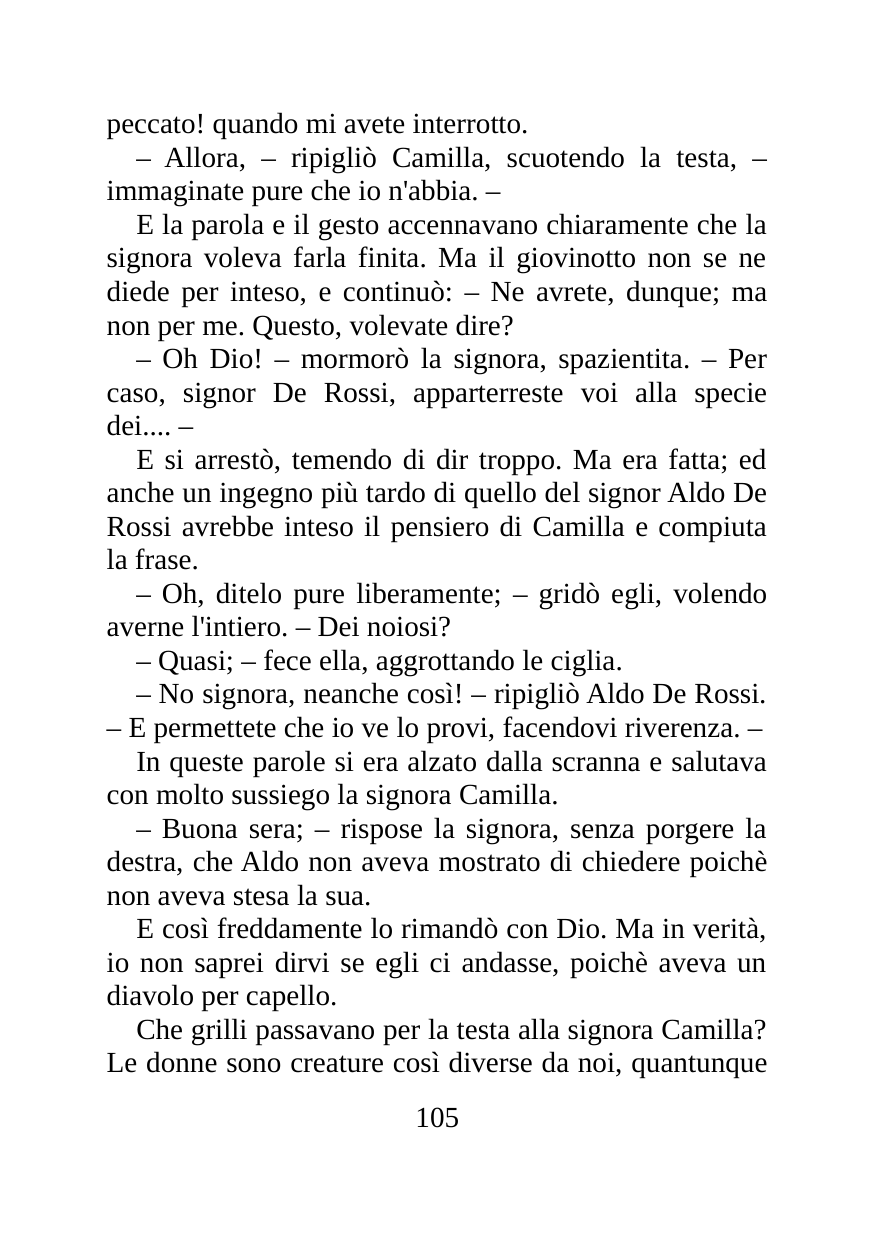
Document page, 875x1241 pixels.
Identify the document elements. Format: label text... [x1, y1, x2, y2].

text ‒ Allora, ‒ ripigliò Camilla, scuotendo la testa, ‒ immaginate pure che io n'abbia. ‒ [106, 140, 768, 207]
text E così freddamente lo rimandò con Dio. Ma in verità, io non saprei dirvi se egli ci andasse, poichè aveva un diavolo per capello. [106, 911, 768, 1012]
text ‒ Oh Dio! ‒ mormorò la signora, spazientita. ‒ Per caso, signor De Rossi, apparterreste voi alla specie dei.... ‒ [106, 341, 768, 442]
text ‒ No signora, neanche così! ‒ ripigliò Aldo De Rossi. ‒ E permettete che io ve lo provi, facendovi riverenza. ‒ [106, 677, 768, 744]
text ‒ Quasi; ‒ fece ella, aggrottando le ciglia. [106, 643, 768, 677]
text E si arrestò, temendo di dir troppo. Ma era fatta; ed anche un ingegno più tardo di quello del signor Aldo De Rossi avrebbe inteso il pensiero di Camilla e compiuta la frase. [106, 442, 768, 576]
text E la parola e il gesto accennavano chiaramente che la signora voleva farla finita. Ma il giovinotto non se ne diede per inteso, e continuò: ‒ Ne avrete, dunque; ma non per me. Questo, volevate dire? [106, 207, 768, 341]
text peccato! quando mi avete interrotto. [106, 106, 768, 140]
text Che grilli passavano per la testa alla signora Camilla? Le donne sono creature così diverse da noi, quantunque [106, 1012, 768, 1079]
text In queste parole si era alzato dalla scranna e salutava con molto sussiego la signora Camilla. [106, 744, 768, 811]
text ‒ Oh, ditelo pure liberamente; ‒ gridò egli, volendo averne l'intiero. ‒ Dei noiosi? [106, 576, 768, 643]
text ‒ Buona sera; ‒ rispose la signora, senza porgere la destra, che Aldo non aveva mostrato di chiedere poichè non aveva stesa la sua. [106, 811, 768, 911]
